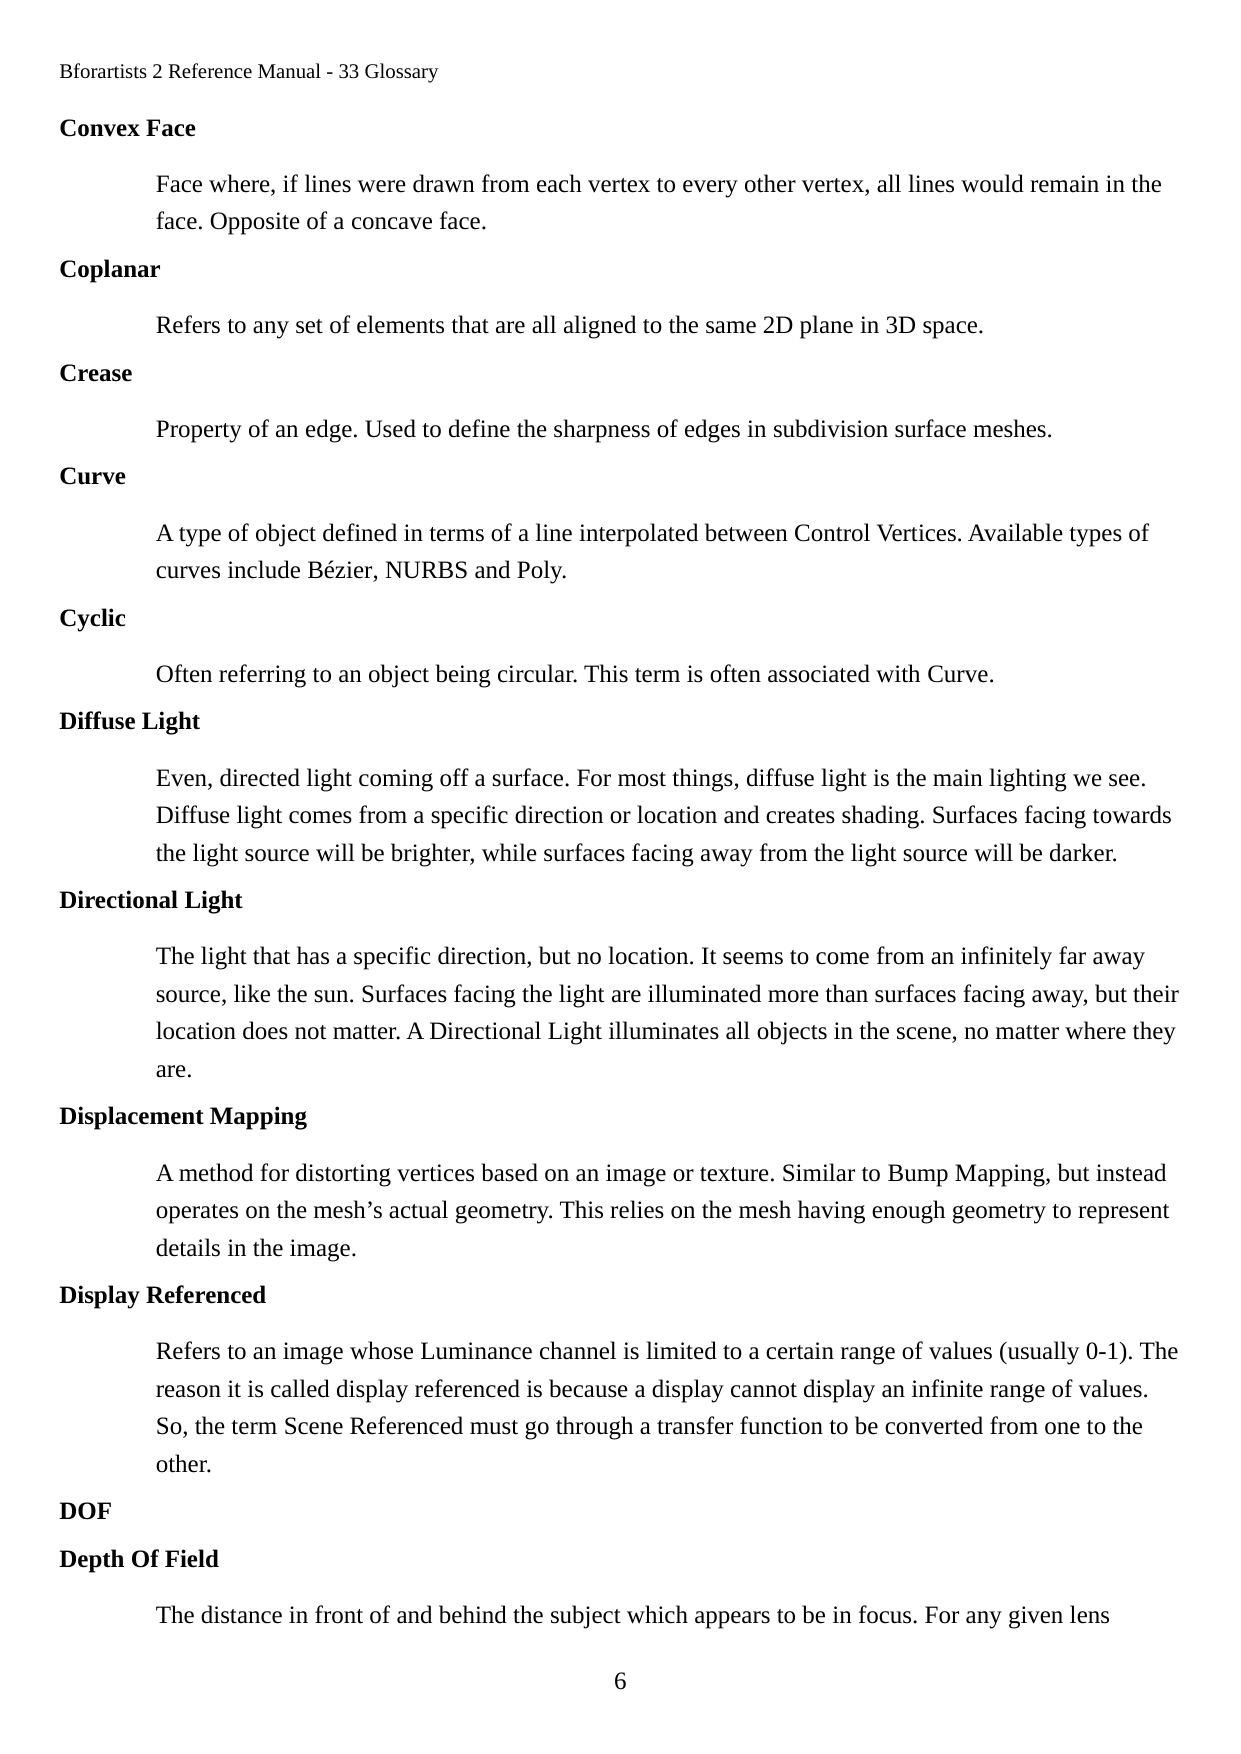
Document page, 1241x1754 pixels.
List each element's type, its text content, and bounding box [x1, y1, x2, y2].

list Property of an edge. Used to define the sharpness of edges in subdivision surface meshes. [156, 405, 1181, 443]
subtitle Displacement Mapping [59, 1101, 1181, 1130]
subtitle Cyclic [59, 603, 1181, 631]
subtitle Coplanar [59, 254, 1181, 283]
list The distance in front of and behind the subject which appears to be in focus. For any given lens [156, 1591, 1181, 1629]
list Even, directed light coming off a surface. For most things, diffuse light is the main lighting we see. Diffuse light comes from a specific direction or location and creates shading. Surfaces facing towards the light source will be brighter, while surfaces facing away from the light source will be darker. [156, 754, 1181, 866]
subtitle Diffuse Light [59, 706, 1181, 735]
subtitle Convex Face [59, 113, 1181, 141]
list Refers to an image whose Luminance channel is limited to a certain range of values (usually 0-1). The reason it is called display referenced is because a display cannot display an infinite range of values. So, the term Scene Referenced must go through a transfer function to be converted from one to the other. [156, 1328, 1181, 1478]
list The light that has a specific direction, but no location. It seems to come from an infinitely far away source, like the sun. Surfaces facing the light are illuminated more than surfaces facing away, but their location does not matter. A Directional Light illuminates all objects in the scene, no matter where they are. [156, 933, 1181, 1083]
subtitle Directional Light [59, 885, 1181, 914]
subtitle Curve [59, 461, 1181, 490]
subtitle DOF [59, 1496, 1181, 1525]
list Refers to any set of elements that are all aligned to the same 2D plane in 3D space. [156, 301, 1181, 339]
subtitle Crease [59, 358, 1181, 386]
subtitle Display Referenced [59, 1280, 1181, 1309]
list Face where, if lines were drawn from each vertex to every other vertex, all lines would remain in the face. Opposite of a concave face. [156, 160, 1181, 235]
list Often referring to an object being circular. This term is often associated with Curve. [156, 650, 1181, 688]
list A method for distorting vertices based on an image or texture. Similar to Bump Mapping, but instead operates on the mesh’s actual geometry. This relies on the mesh having enough geometry to represent details in the image. [156, 1149, 1181, 1261]
list A type of object defined in terms of a line interpolated between Control Vertices. Available types of curves include Bézier, NURBS and Poly. [156, 509, 1181, 584]
subtitle Depth Of Field [59, 1544, 1181, 1573]
